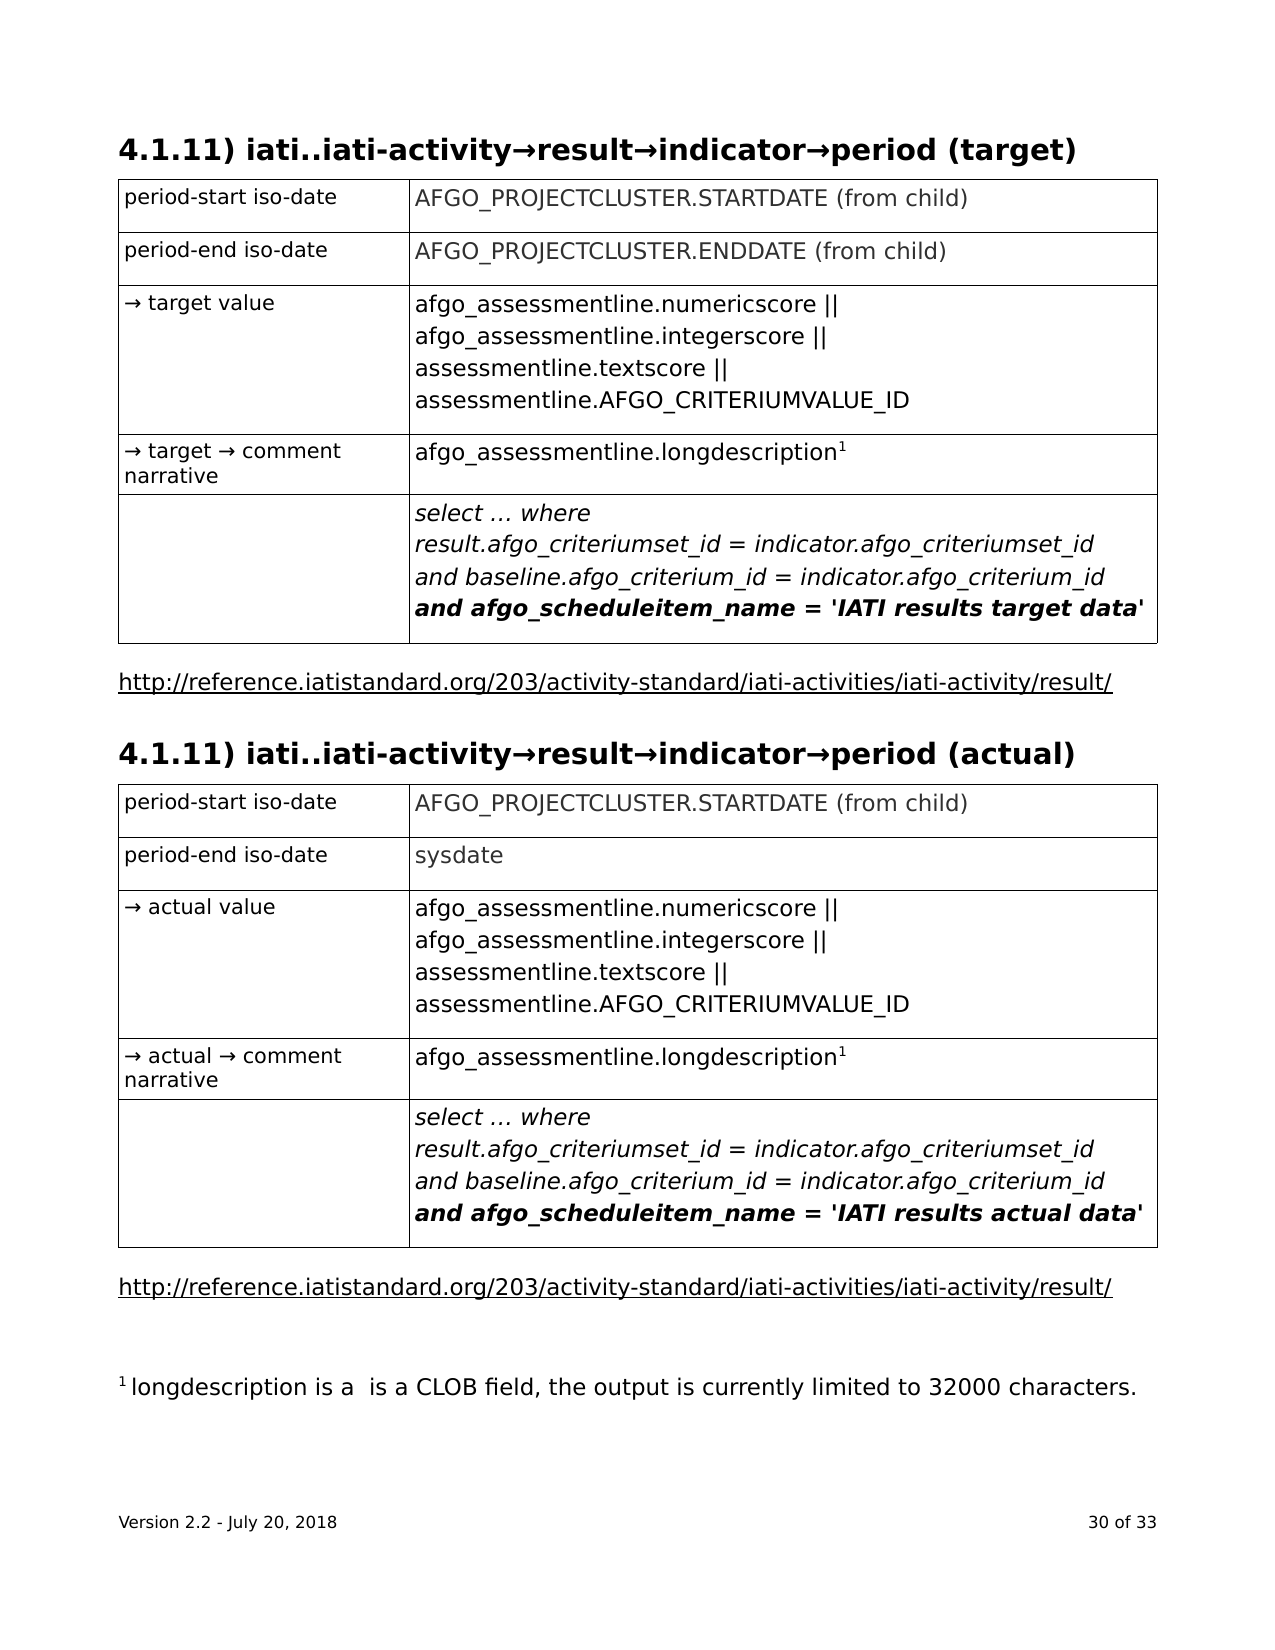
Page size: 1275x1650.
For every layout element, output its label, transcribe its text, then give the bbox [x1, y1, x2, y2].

table_cell afgo_assessmentline.longdescription1 [410, 435, 1157, 494]
table_cell afgo_assessmentline.longdescription1 [410, 1039, 1157, 1098]
subtitle 4.1.11) iati..iati-activity→result→indicator→period (actual) [118, 737, 1157, 771]
table_cell select … where result.afgo_criteriumset_id = indicator.afgo_criteriumset_id and baseline.afgo_criterium_id = indicator.afgo_criterium_id and afgo_scheduleitem_name = 'IATI results target data' [410, 495, 1157, 643]
table_cell afgo_assessmentline.numericscore || afgo_assessmentline.integerscore || assessmentline.textscore || assessmentline.AFGO_CRITERIUMVALUE_ID [410, 891, 1157, 1038]
subtitle 4.1.11) iati..iati-activity→result→indicator→period (target) [118, 133, 1157, 167]
table_cell select … where result.afgo_criteriumset_id = indicator.afgo_criteriumset_id and baseline.afgo_criterium_id = indicator.afgo_criterium_id and afgo_scheduleitem_name = 'IATI results actual data' [410, 1100, 1157, 1247]
table_cell [119, 1100, 409, 1247]
text 1 longdescription is a is a CLOB field, the output is currently limited to 32000 characters. [118, 1374, 1157, 1401]
table_header period-start iso-date [119, 785, 409, 837]
table_cell → target → comment narrative [119, 435, 409, 494]
table_header period-start iso-date [119, 180, 409, 232]
table_cell → actual value [119, 891, 409, 1038]
table_header AFGO_PROJECTCLUSTER.STARTDATE (from child) [410, 180, 1157, 232]
text http://reference.iatistandard.org/203/activity-standard/iati-activities/iati-activity/result/ [118, 1274, 1157, 1301]
table_header AFGO_PROJECTCLUSTER.STARTDATE (from child) [410, 785, 1157, 837]
table_cell sysdate [410, 838, 1157, 889]
table_cell → actual → comment narrative [119, 1039, 409, 1098]
table_cell period-end iso-date [119, 233, 409, 285]
table_cell → target value [119, 286, 409, 434]
table_cell [119, 495, 409, 643]
table_cell afgo_assessmentline.numericscore || afgo_assessmentline.integerscore || assessmentline.textscore || assessmentline.AFGO_CRITERIUMVALUE_ID [410, 286, 1157, 434]
table_cell period-end iso-date [119, 838, 409, 889]
table_cell AFGO_PROJECTCLUSTER.ENDDATE (from child) [410, 233, 1157, 285]
text http://reference.iatistandard.org/203/activity-standard/iati-activities/iati-activity/result/ [118, 669, 1157, 696]
